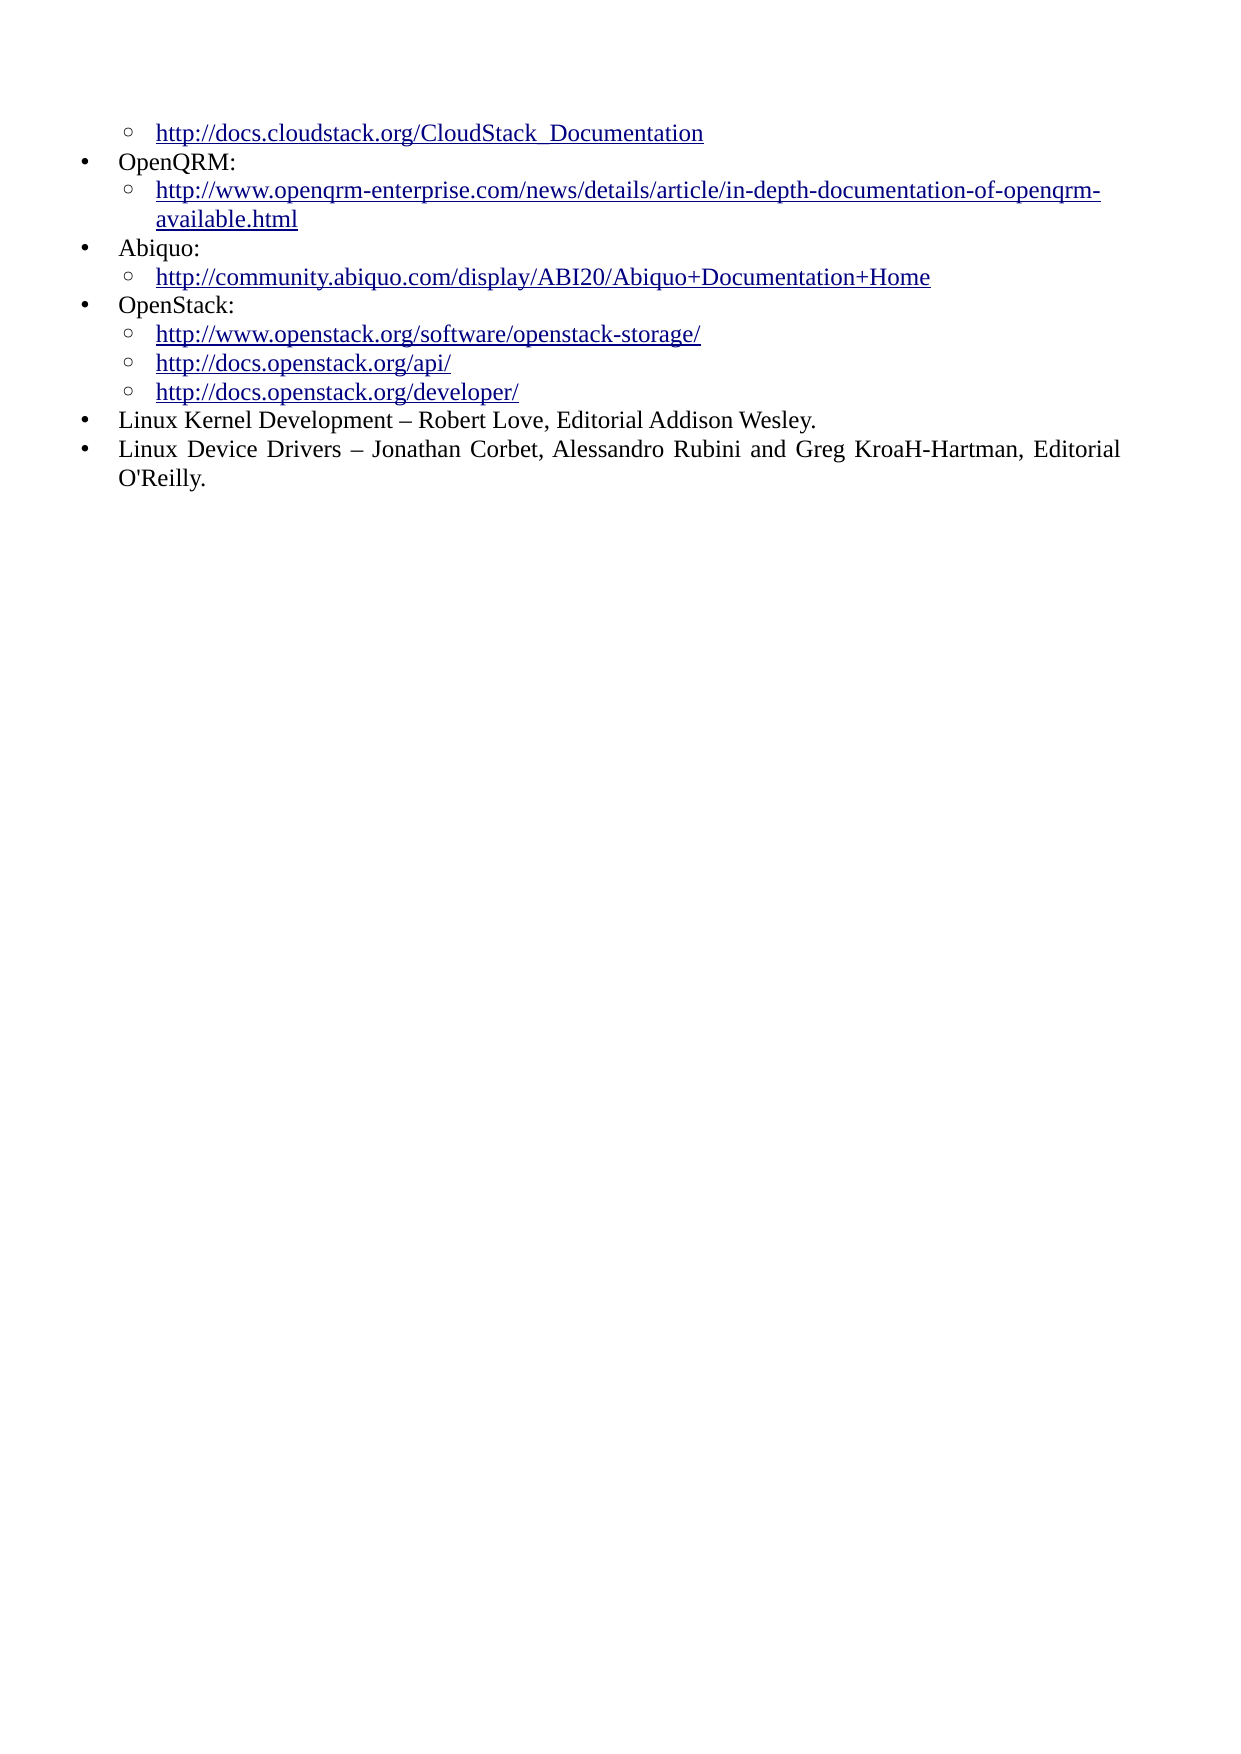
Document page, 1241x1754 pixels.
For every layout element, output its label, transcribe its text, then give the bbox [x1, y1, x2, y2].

list http://docs.openstack.org/developer/ [118, 377, 1122, 406]
list http://www.openstack.org/software/openstack-storage/ [118, 319, 1122, 348]
list Linux Kernel Development – Robert Love, Editorial Addison Wesley. [81, 406, 1122, 434]
list http://www.openqrm-enterprise.com/news/details/article/in-depth-documentation-of-openqrm-available.html [118, 176, 1122, 233]
list http://community.abiquo.com/display/ABI20/Abiquo+Documentation+Home [118, 262, 1122, 291]
list Linux Device Drivers – Jonathan Corbet, Alessandro Rubini and Greg KroaH-Hartman, Editorial O'Reilly. [81, 434, 1122, 492]
list Abiquo: [81, 233, 1122, 262]
list OpenStack: [81, 291, 1122, 319]
list http://docs.openstack.org/api/ [118, 348, 1122, 377]
list http://docs.cloudstack.org/CloudStack_Documentation [118, 118, 1122, 147]
list OpenQRM: [81, 147, 1122, 176]
